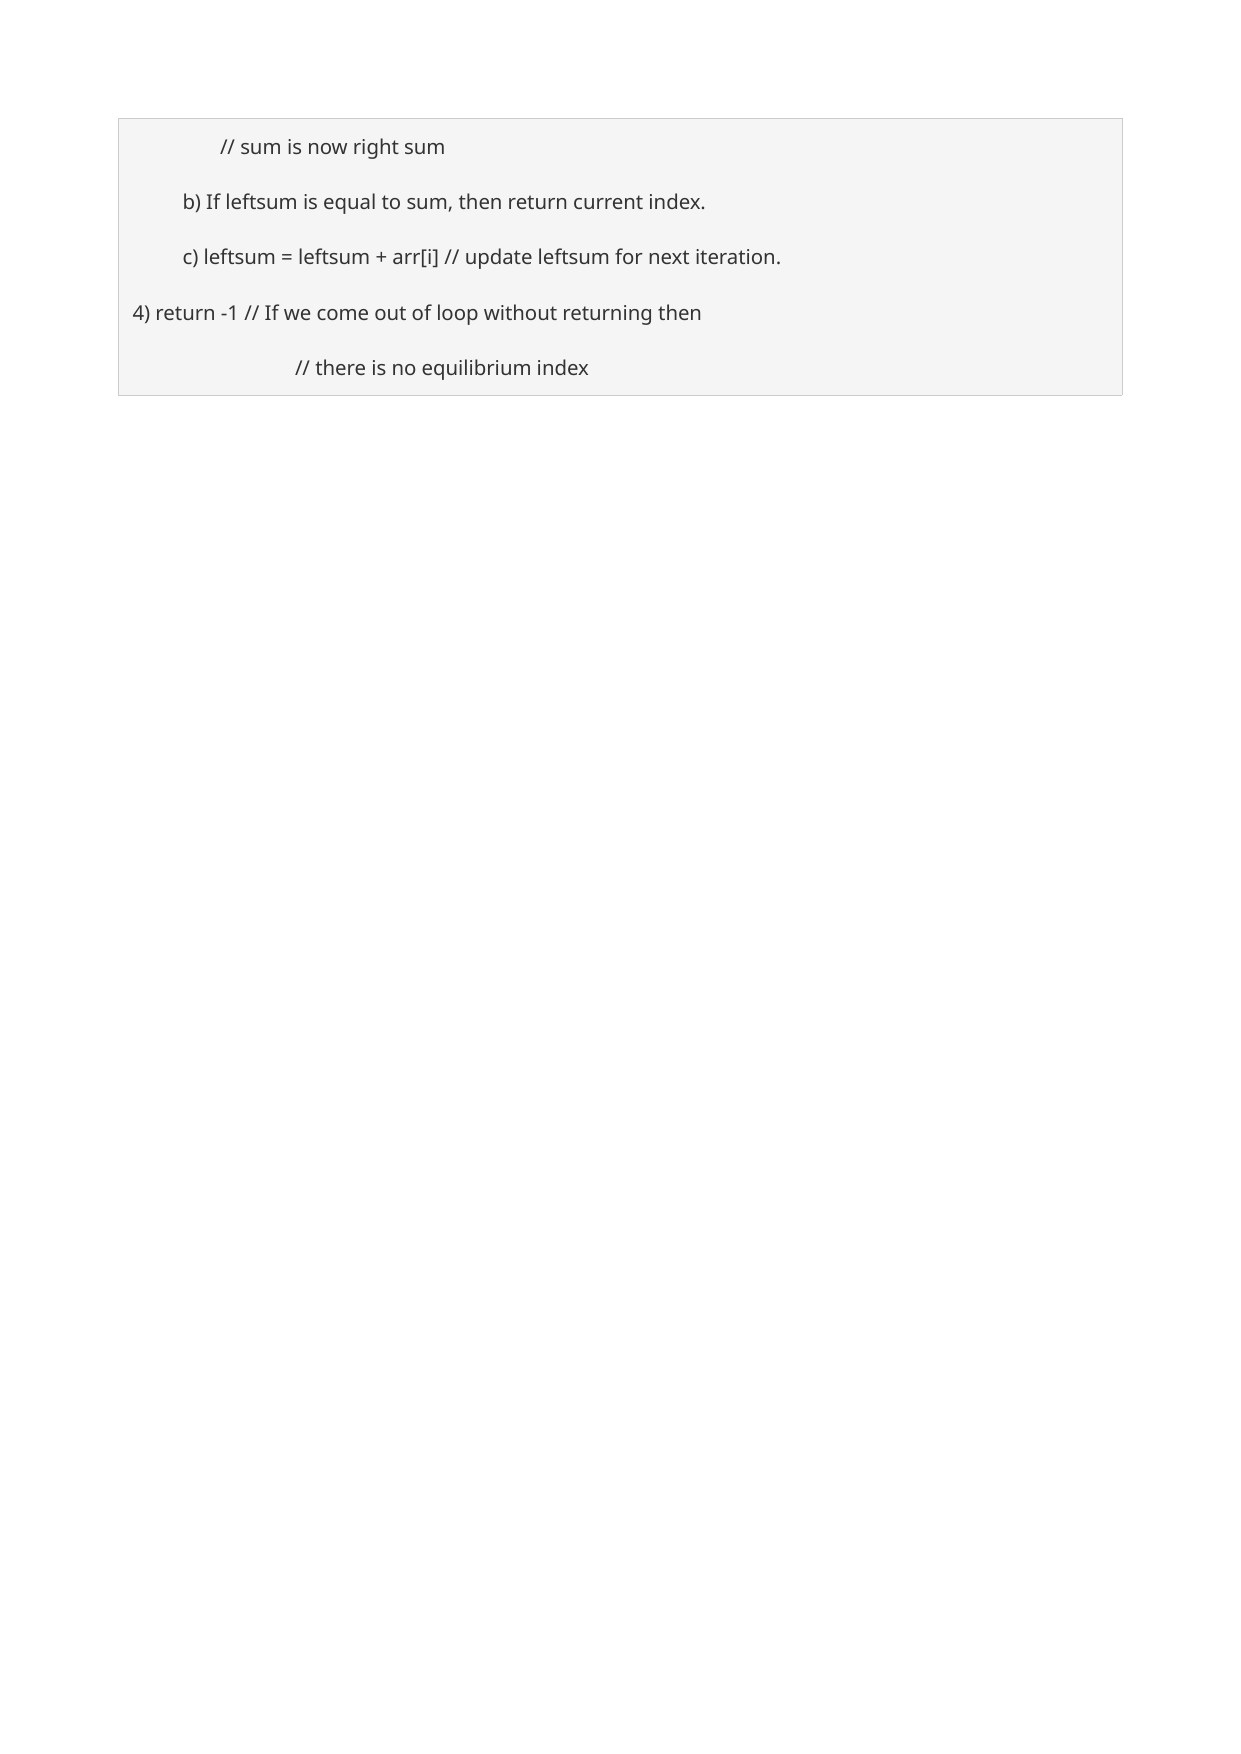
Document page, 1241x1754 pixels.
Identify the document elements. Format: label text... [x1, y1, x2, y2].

text b) If leftsum is equal to sum, then return current index. [119, 173, 1122, 216]
text 4) return -1 // If we come out of loop without returning then [119, 284, 1122, 326]
text // sum is now right sum [119, 119, 1122, 160]
text c) leftsum = leftsum + arr[i] // update leftsum for next iteration. [119, 229, 1122, 271]
text // there is no equilibrium index [119, 339, 1122, 395]
